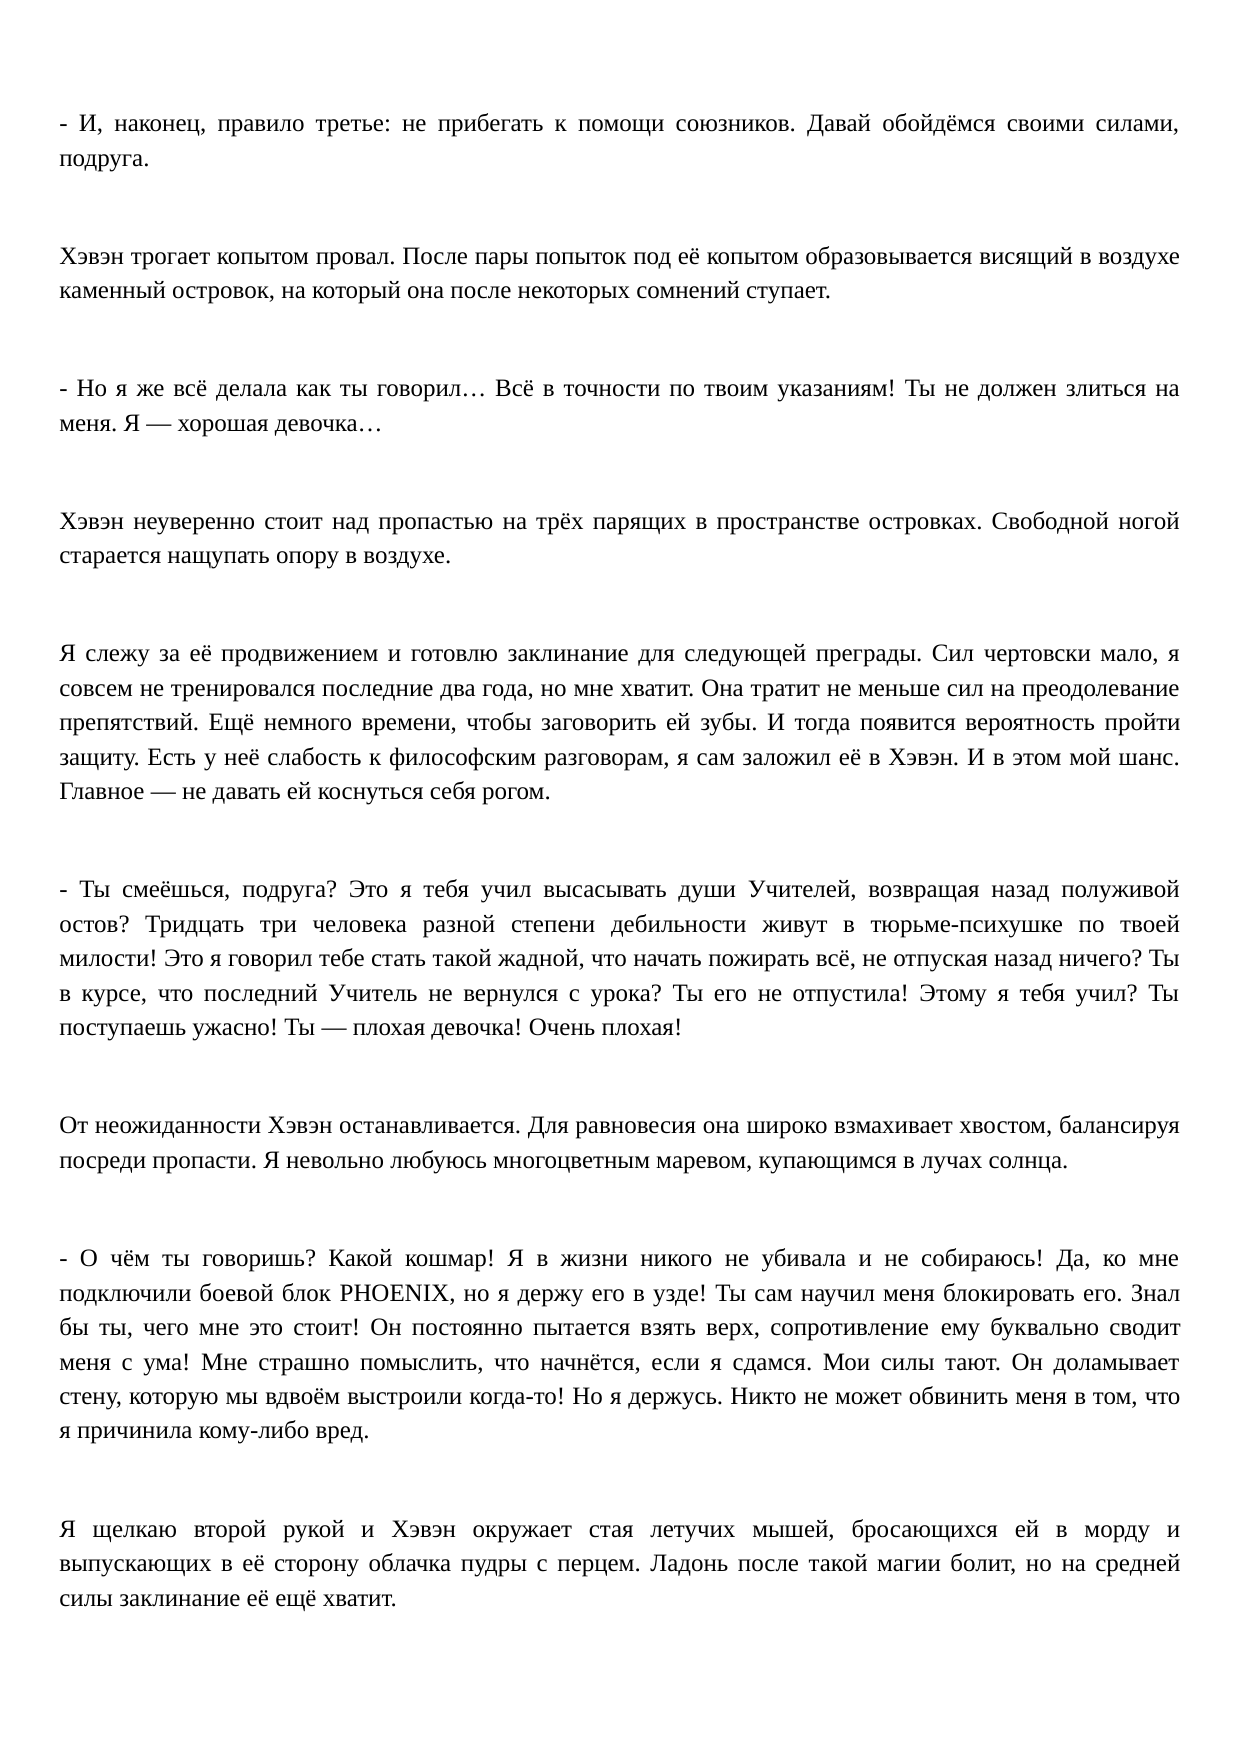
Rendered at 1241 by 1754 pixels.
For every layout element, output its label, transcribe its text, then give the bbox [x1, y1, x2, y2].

text Хэвэн трогает копытом провал. После пары попыток под её копытом образовывается висящий в воздухе каменный островок, на который она после некоторых сомнений ступает. [59, 241, 1181, 304]
text - О чём ты говоришь? Какой кошмар! Я в жизни никого не убивала и не собираюсь! Да, ко мне подключили боевой блок PHOENIX, но я держу его в узде! Ты сам научил меня блокировать его. Знал бы ты, чего мне это стоит! Он постоянно пытается взять верх, сопротивление ему буквально сводит меня с ума! Мне страшно помыслить, что начнётся, если я сдамся. Мои силы тают. Он доламывает стену, которую мы вдвоём выстроили когда-то! Но я держусь. Никто не может обвинить меня в том, что я причинила кому-либо вред. [59, 1243, 1181, 1444]
text От неожиданности Хэвэн останавливается. Для равновесия она широко взмахивает хвостом, балансируя посреди пропасти. Я невольно любуюсь многоцветным маревом, купающимся в лучах солнца. [59, 1111, 1181, 1174]
text Я щелкаю второй рукой и Хэвэн окружает стая летучих мышей, бросающихся ей в морду и выпускающих в её сторону облачка пудры с перцем. Ладонь после такой магии болит, но на средней силы заклинание её ещё хватит. [59, 1514, 1181, 1611]
text - И, наконец, правило третье: не прибегать к помощи союзников. Давай обойдёмся своими силами, подруга. [59, 108, 1181, 171]
text Хэвэн неуверенно стоит над пропастью на трёх парящих в пространстве островках. Свободной ногой старается нащупать опору в воздухе. [59, 506, 1181, 569]
text - Ты смеёшься, подруга? Это я тебя учил высасывать души Учителей, возвращая назад полуживой остов? Тридцать три человека разной степени дебильности живут в тюрьме-психушке по твоей милости! Это я говорил тебе стать такой жадной, что начать пожирать всё, не отпуская назад ничего? Ты в курсе, что последний Учитель не вернулся с урока? Ты его не отпустила! Этому я тебя учил? Ты поступаешь ужасно! Ты — плохая девочка! Очень плохая! [59, 874, 1181, 1041]
text - Но я же всё делала как ты говорил… Всё в точности по твоим указаниям! Ты не должен злиться на меня. Я — хорошая девочка… [59, 373, 1181, 437]
text Я слежу за её продвижением и готовлю заклинание для следующей преграды. Сил чертовски мало, я совсем не тренировался последние два года, но мне хватит. Она тратит не меньше сил на преодолевание препятствий. Ещё немного времени, чтобы заговорить ей зубы. И тогда появится вероятность пройти защиту. Есть у неё слабость к философским разговорам, я сам заложил её в Хэвэн. И в этом мой шанс. Главное — не давать ей коснуться себя рогом. [59, 638, 1181, 805]
